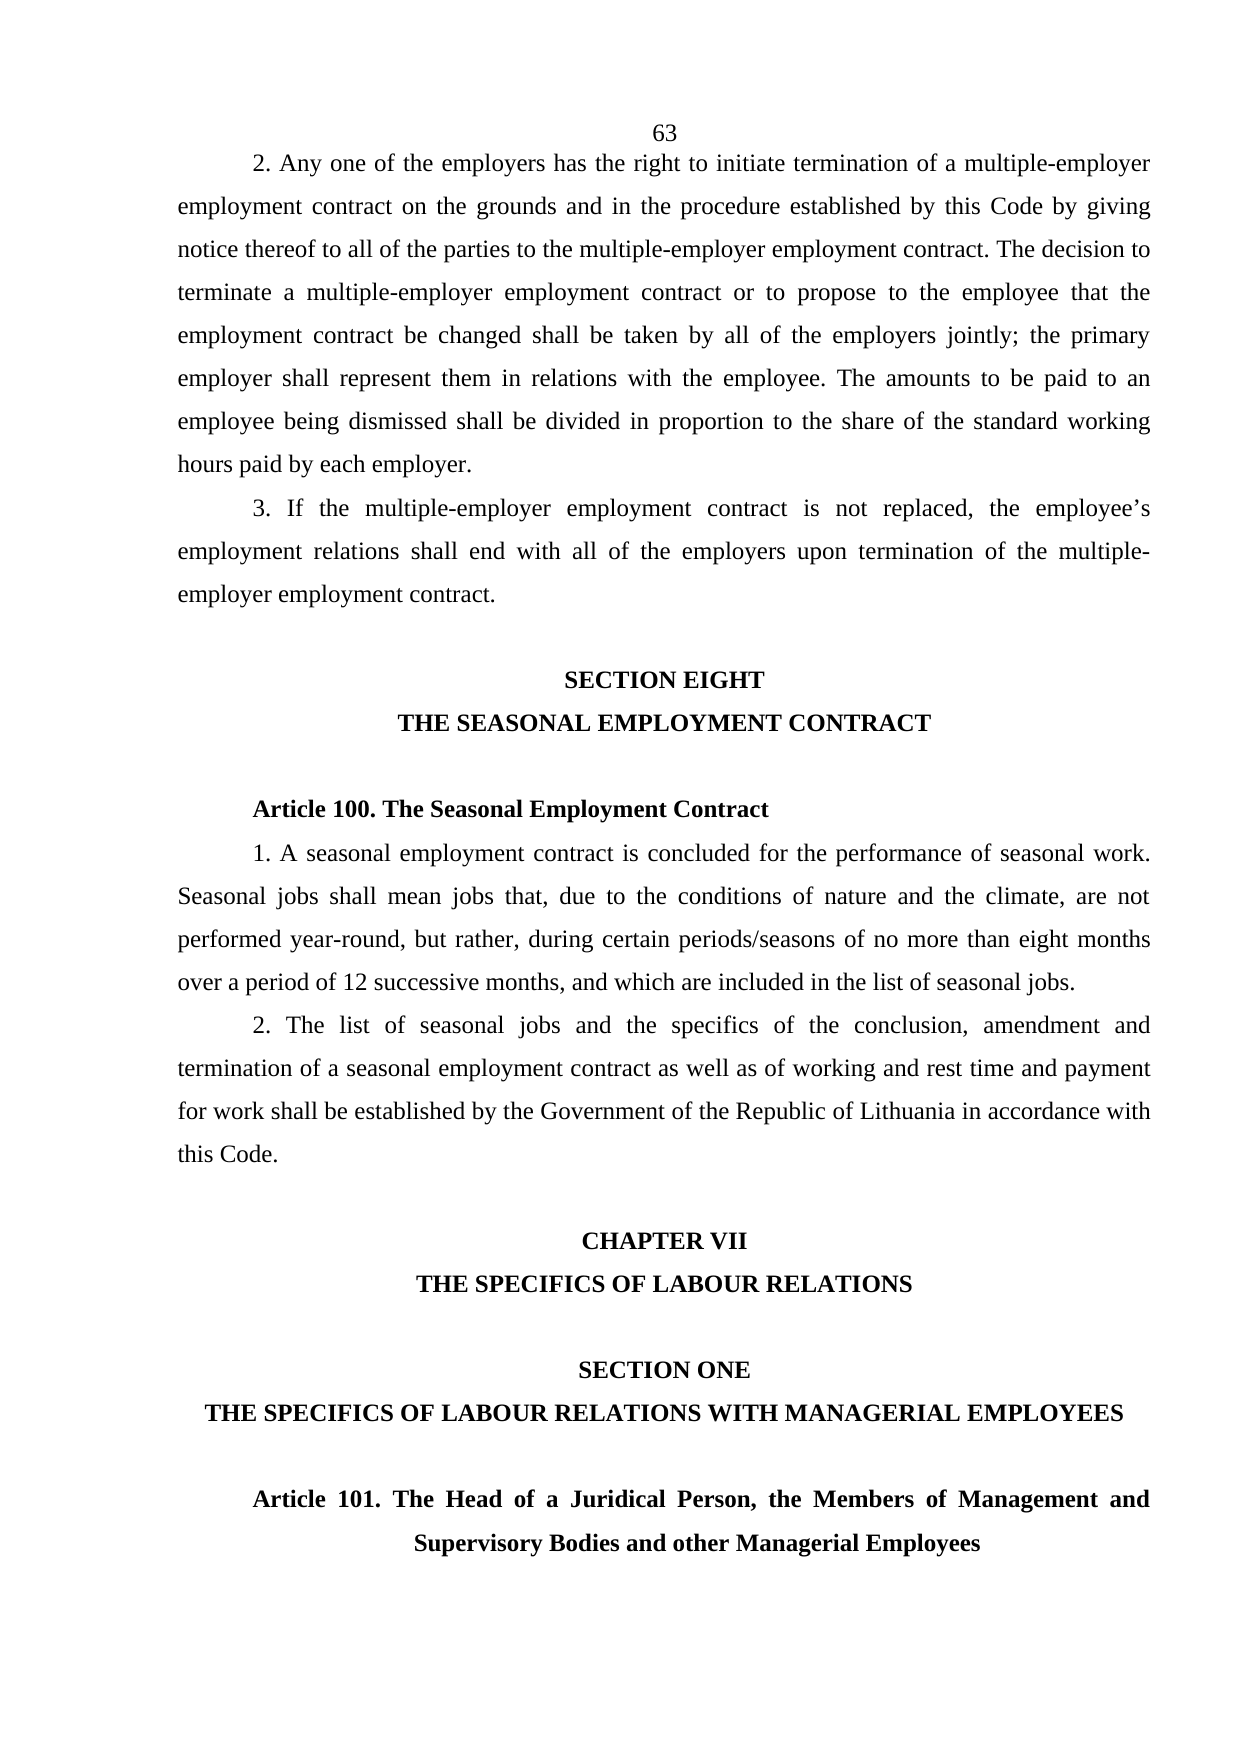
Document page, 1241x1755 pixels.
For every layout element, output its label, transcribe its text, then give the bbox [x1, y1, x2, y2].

text 2. The list of seasonal jobs and the specifics of the conclusion, amendment and termination of a seasonal employment contract as well as of working and rest time and payment for work shall be established by the Government of the Republic of Lithuania in accordance with this Code. [177, 1010, 1152, 1168]
text Article 101. The Head of a Juridical Person, the Members of Management and Supervisory Bodies and other Managerial Employees [252, 1484, 1152, 1556]
text 2. Any one of the employers has the right to initiate termination of a multiple-employer employment contract on the grounds and in the procedure established by this Code by giving notice thereof to all of the parties to the multiple-employer employment contract. The decision to terminate a multiple-employer employment contract or to propose to the employee that the employment contract be changed shall be taken by all of the employers jointly; the primary employer shall represent them in relations with the employee. The amounts to be paid to an employee being dismissed shall be divided in proportion to the share of the standard working hours paid by each employer. [177, 148, 1152, 478]
text Article 100. The Seasonal Employment Contract [177, 794, 1152, 823]
text SECTION EIGHT [177, 665, 1152, 694]
text CHAPTER VII [177, 1226, 1152, 1254]
text 3. If the multiple-employer employment contract is not replaced, the employee’s employment relations shall end with all of the employers upon termination of the multiple-employer employment contract. [177, 493, 1152, 608]
text 1. A seasonal employment contract is concluded for the performance of seasonal work. Seasonal jobs shall mean jobs that, due to the conditions of nature and the climate, are not performed year-round, but rather, during certain periods/seasons of no more than eight months over a period of 12 successive months, and which are included in the list of seasonal jobs. [177, 838, 1152, 996]
text THE SPECIFICS OF LABOUR RELATIONS WITH MANAGERIAL EMPLOYEES [177, 1398, 1152, 1427]
text SECTION ONE [177, 1355, 1152, 1384]
text THE SPECIFICS OF LABOUR RELATIONS [177, 1269, 1152, 1298]
text THE SEASONAL EMPLOYMENT CONTRACT [177, 708, 1152, 737]
